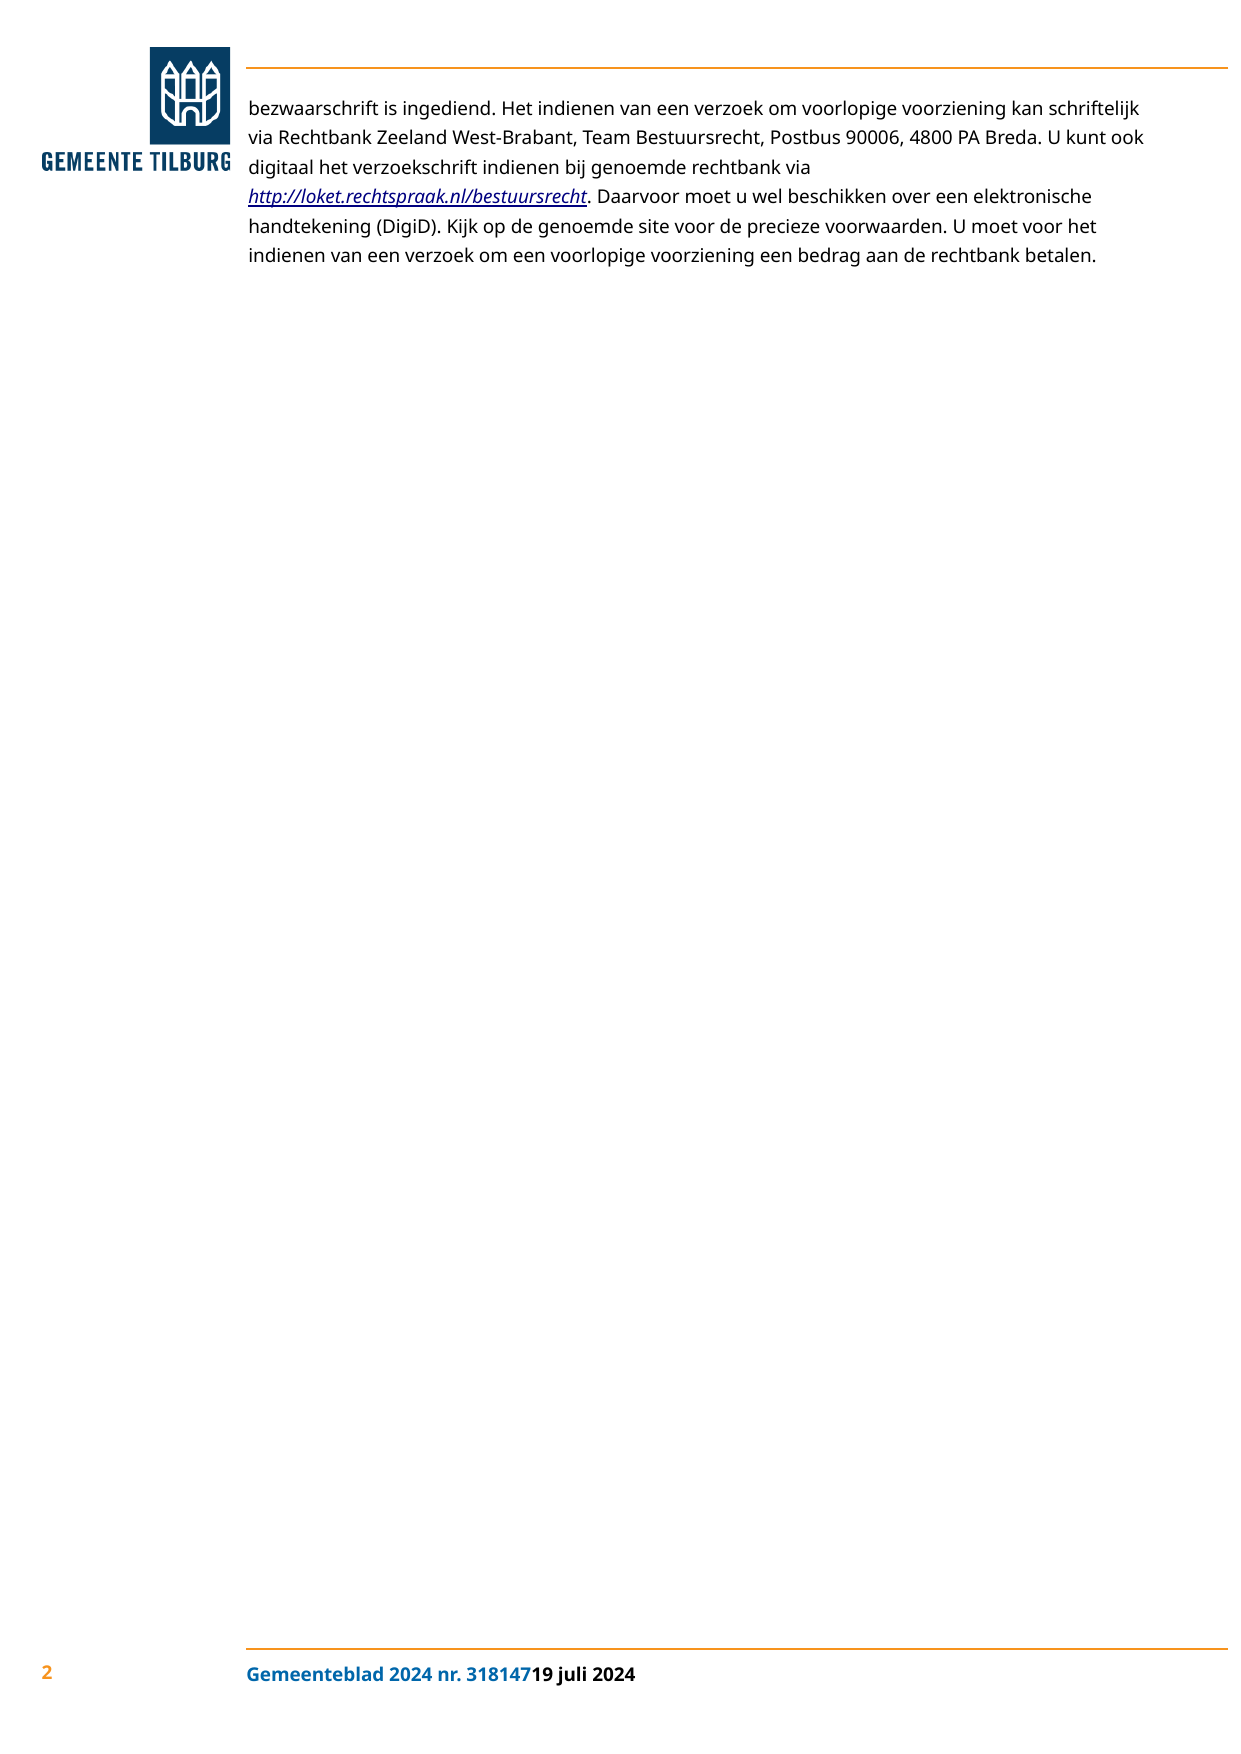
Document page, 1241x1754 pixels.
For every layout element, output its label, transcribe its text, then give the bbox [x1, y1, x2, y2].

picture [41, 47, 231, 172]
text bezwaarschrift is ingediend. Het indienen van een verzoek om voorlopige voorziening kan schriftelijk via Rechtbank Zeeland West-Brabant, Team Bestuursrecht, Postbus 90006, 4800 PA Breda. U kunt ook digitaal het verzoekschrift indienen bij genoemde rechtbank via http://loket.rechtspraak.nl/bestuursrecht. Daarvoor moet u wel beschikken over een elektronische handtekening (DigiD). Kijk op de genoemde site voor de precieze voorwaarden. U moet voor het indienen van een verzoek om een voorlopige voorziening een bedrag aan de rechtbank betalen. [248, 95, 1152, 268]
